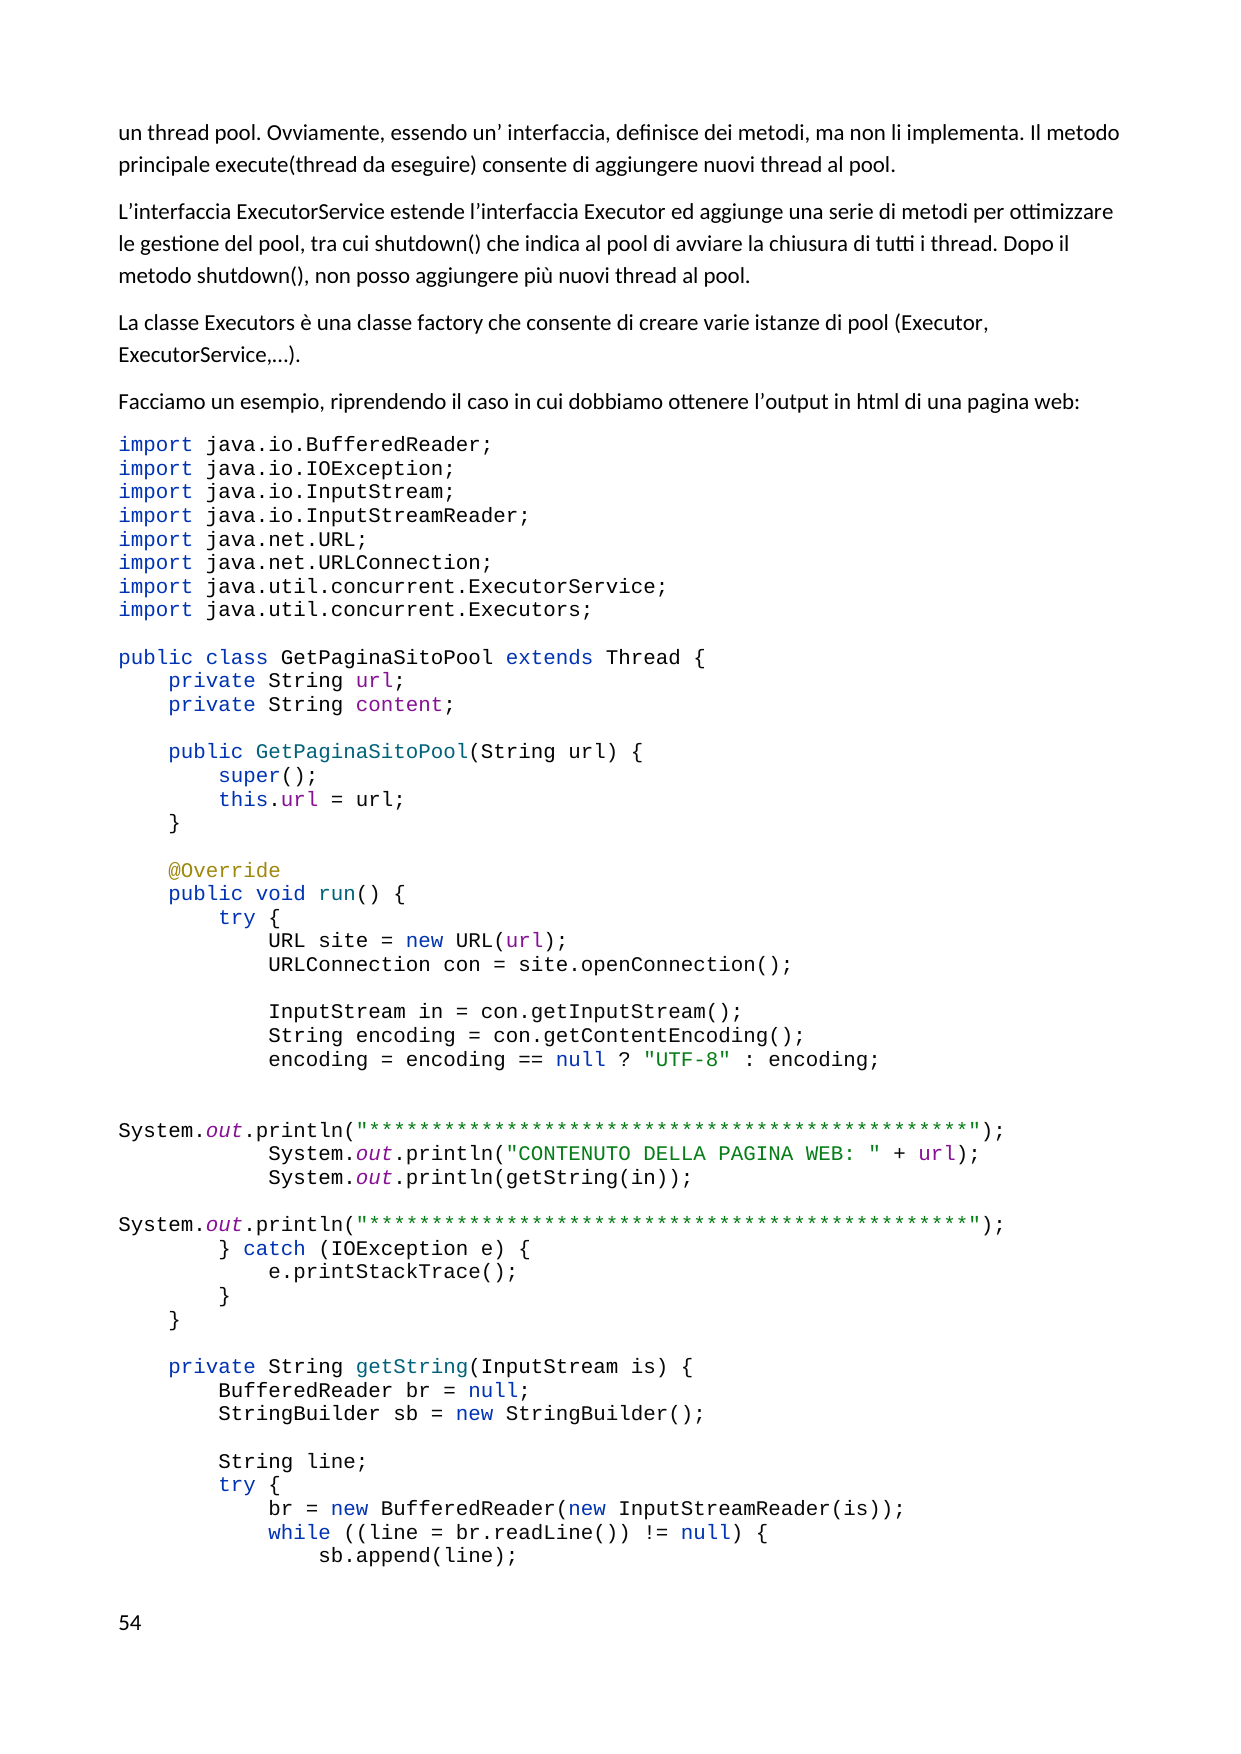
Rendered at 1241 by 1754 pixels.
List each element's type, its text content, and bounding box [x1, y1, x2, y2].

text L’interfaccia ExecutorService estende l’interfaccia Executor ed aggiunge una serie di metodi per ottimizzare le gestione del pool, tra cui shutdown() che indica al pool di avviare la chiusura di tutti i thread. Dopo il metodo shutdown(), non posso aggiungere più nuovi thread al pool. [118, 197, 1122, 289]
text Facciamo un esempio, riprendendo il caso in cui dobbiamo ottenere l’output in html di una pagina web: [118, 387, 1122, 415]
text La classe Executors è una classe factory che consente di creare varie istanze di pool (Executor, ExecutorService,…). [118, 308, 1122, 368]
text un thread pool. Ovviamente, essendo un’ interfaccia, definisce dei metodi, ma non li implementa. Il metodo principale execute(thread da eseguire) consente di aggiungere nuovi thread al pool. [118, 118, 1122, 178]
text import java.io.BufferedReader; import java.io.IOException; import java.io.InputStream; import java.io.InputStreamReader; import java.net.URL; import java.net.URLConnection; import java.util.concurrent.ExecutorService; import java.util.concurrent.Executors; public class GetPaginaSitoPool extends Thread { private String url; private String content; public GetPaginaSitoPool(String url) { super(); this.url = url; } @Override public void run() { try { URL site = new URL(url); URLConnection con = site.openConnection(); InputStream in = con.getInputStream(); String encoding = con.getContentEncoding(); encoding = encoding == null ? "UTF-8" : encoding; System.out.println("************************************************"); System.out.println("CONTENUTO DELLA PAGINA WEB: " + url); System.out.println(getString(in)); System.out.println("************************************************"); } catch (IOException e) { e.printStackTrace(); } } private String getString(InputStream is) { BufferedReader br = null; StringBuilder sb = new StringBuilder(); String line; try { br = new BufferedReader(new InputStreamReader(is)); while ((line = br.readLine()) != null) { sb.append(line); [118, 434, 1122, 1569]
